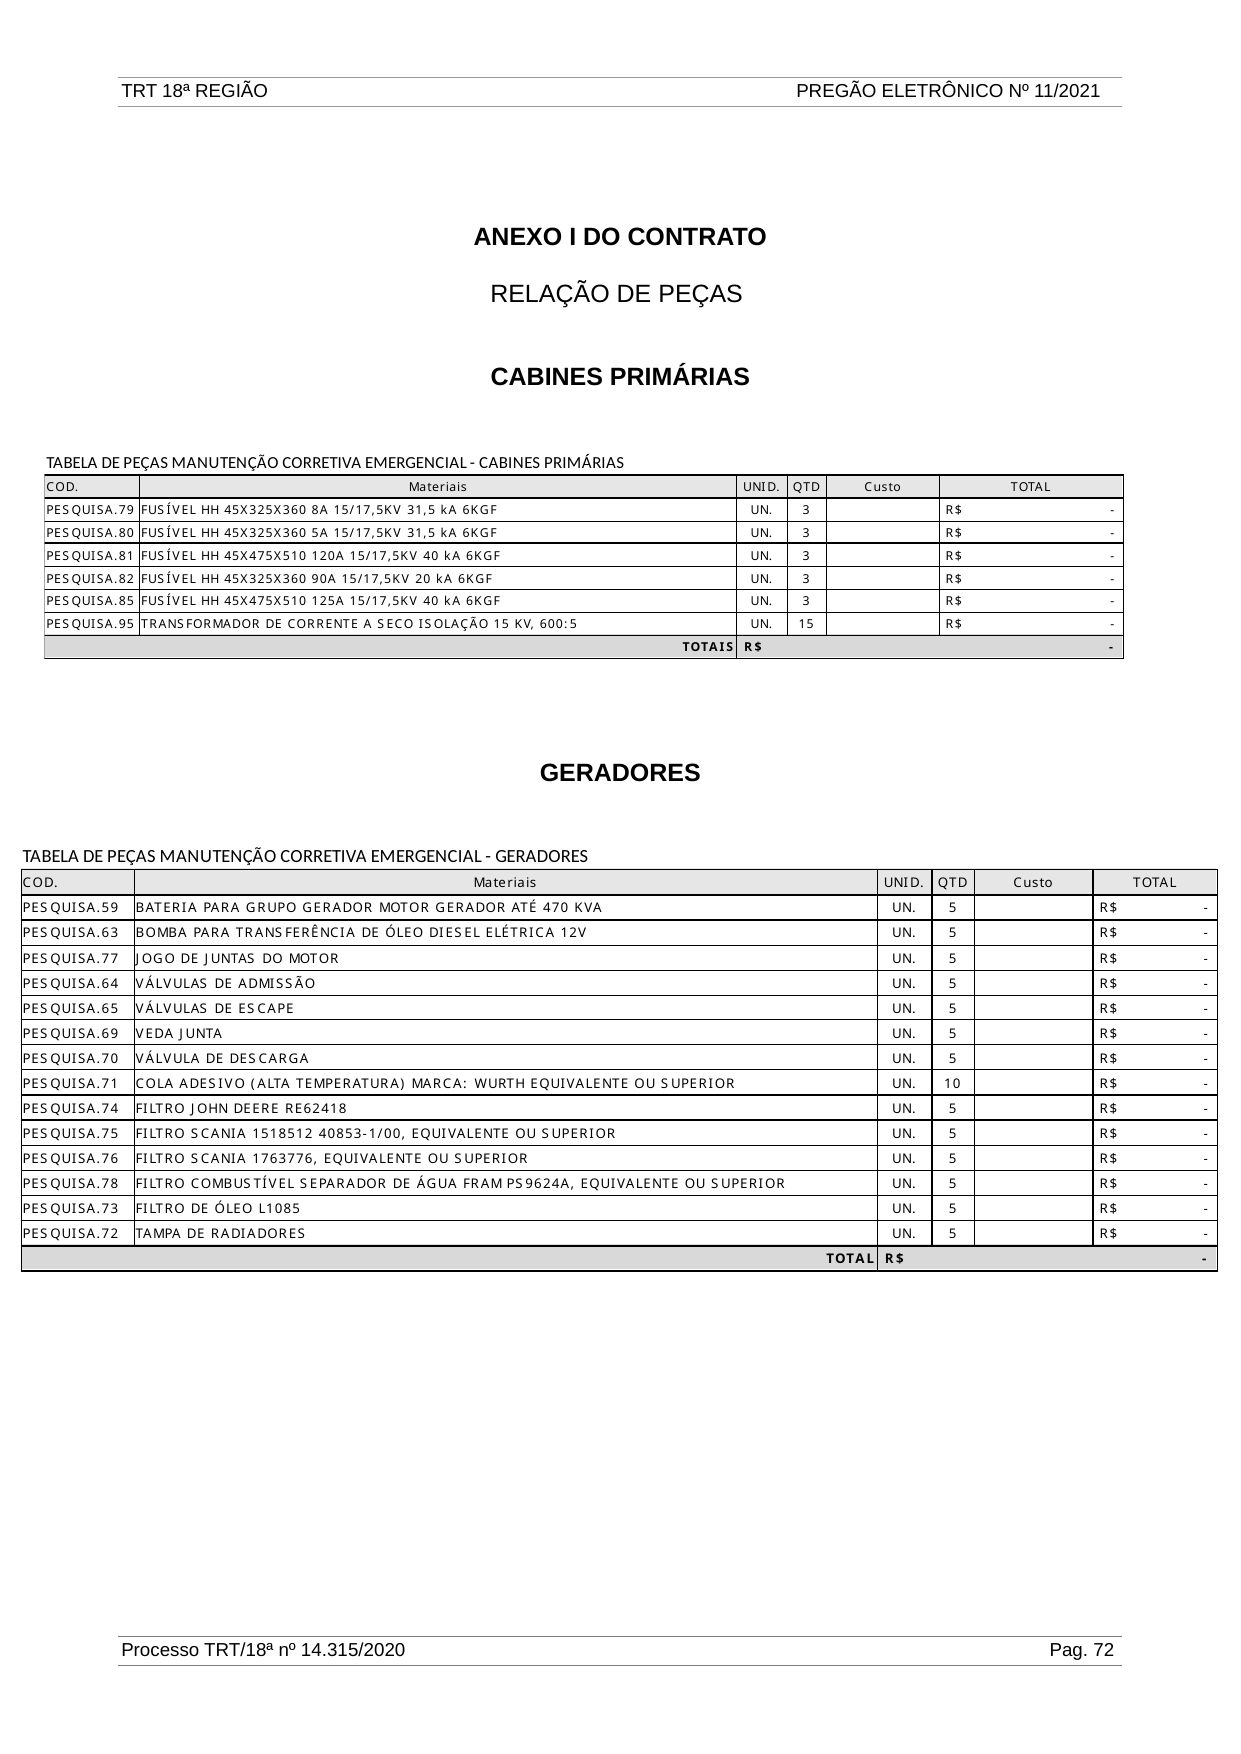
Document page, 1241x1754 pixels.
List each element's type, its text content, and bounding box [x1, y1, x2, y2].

text GERADORES [118, 758, 1122, 787]
text ANEXO I DO CONTRATO [118, 222, 1122, 251]
text CABINES PRIMÁRIAS [118, 362, 1122, 391]
text RELAÇÃO DE PEÇAS [118, 279, 1122, 308]
